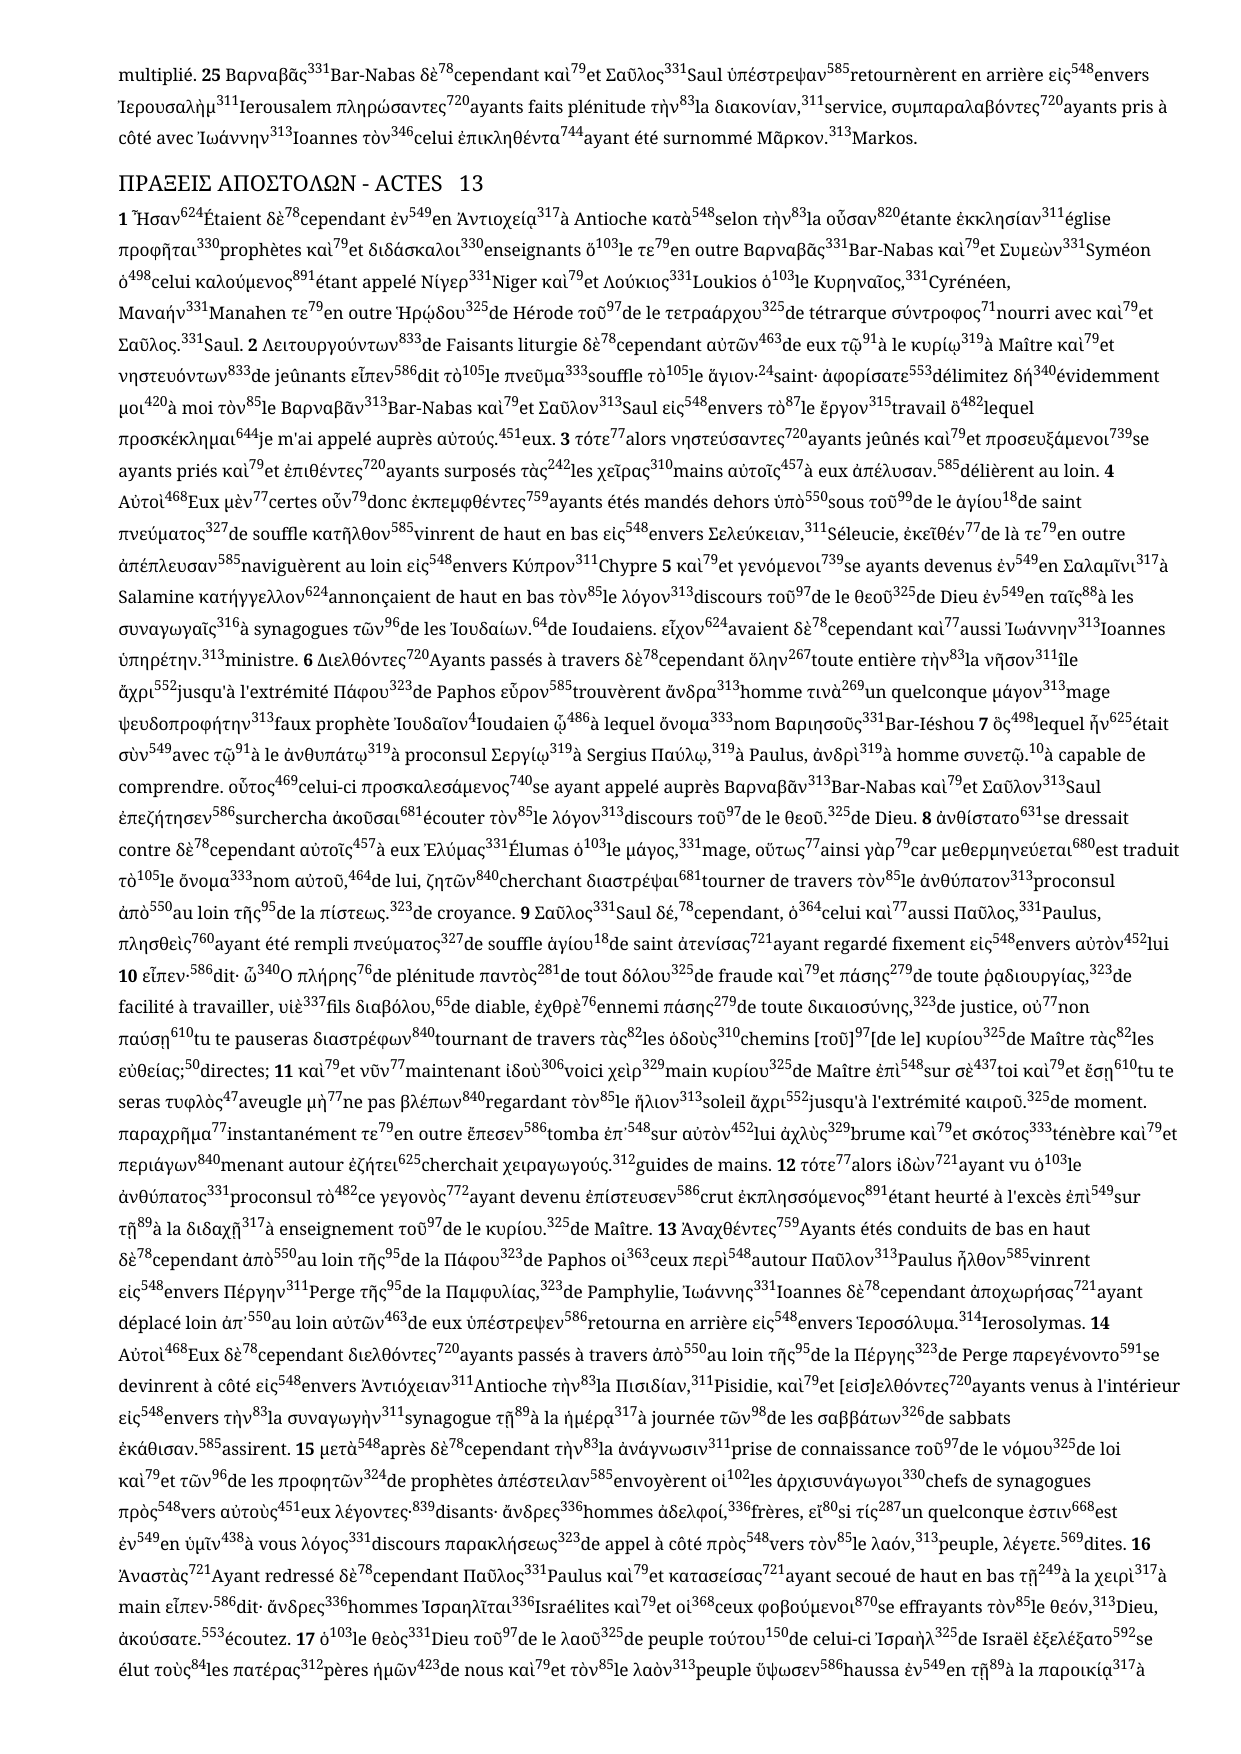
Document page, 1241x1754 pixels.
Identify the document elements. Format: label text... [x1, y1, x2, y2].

text ΠΡΑΞΕΙΣ ΑΠΟΣΤΟΛΩΝ - ACTES 13 [118, 168, 1181, 198]
text 1 Ἦσαν624Étaient δὲ78cependant ἐν549en Ἀντιοχείᾳ317à Antioche κατὰ548selon τὴν83la οὖσαν820étante ἐκκλησίαν311église προφῆται330prophètes καὶ79et διδάσκαλοι330enseignants ὅ103le τε79en outre Βαρναβᾶς331Bar-Nabas καὶ79et Συμεὼν331Syméon ὁ498celui καλούμενος891étant appelé Νίγερ331Niger καὶ79et Λούκιος331Loukios ὁ103le Κυρηναῖος,331Cyrénéen, Μαναήν331Manahen τε79en outre Ἡρῴδου325de Hérode τοῦ97de le τετραάρχου325de tétrarque σύντροφος71nourri avec καὶ79et Σαῦλος.331Saul. 2 Λειτουργούντων833de Faisants liturgie δὲ78cependant αὐτῶν463de eux τῷ91à le κυρίῳ319à Maître καὶ79et νηστευόντων833de jeûnants εἶπεν586dit τὸ105le πνεῦμα333souffle τὸ105le ἅγιον·24saint· ἀφορίσατε553délimitez δή340évidemment μοι420à moi τὸν85le Βαρναβᾶν313Bar-Nabas καὶ79et Σαῦλον313Saul εἰς548envers τὸ87le ἔργον315travail ὃ482lequel προσκέκλημαι644je m'ai appelé auprès αὐτούς.451eux. 3 τότε77alors νηστεύσαντες720ayants jeûnés καὶ79et προσευξάμενοι739se ayants priés καὶ79et ἐπιθέντες720ayants surposés τὰς242les χεῖρας310mains αὐτοῖς457à eux ἀπέλυσαν.585délièrent au loin. 4 Αὐτοὶ468Eux μὲν77certes οὖν79donc ἐκπεμφθέντες759ayants étés mandés dehors ὑπὸ550sous τοῦ99de le ἁγίου18de saint πνεύματος327de souffle κατῆλθον585vinrent de haut en bas εἰς548envers Σελεύκειαν,311Séleucie, ἐκεῖθέν77de là τε79en outre ἀπέπλευσαν585naviguèrent au loin εἰς548envers Κύπρον311Chypre 5 καὶ79et γενόμενοι739se ayants devenus ἐν549en Σαλαμῖνι317à Salamine κατήγγελλον624annonçaient de haut en bas τὸν85le λόγον313discours τοῦ97de le θεοῦ325de Dieu ἐν549en ταῖς88à les συναγωγαῖς316à synagogues τῶν96de les Ἰουδαίων.64de Ioudaiens. εἶχον624avaient δὲ78cependant καὶ77aussi Ἰωάννην313Ioannes ὑπηρέτην.313ministre. 6 Διελθόντες720Ayants passés à travers δὲ78cependant ὅλην267toute entière τὴν83la νῆσον311île ἄχρι552jusqu'à l'extrémité Πάφου323de Paphos εὗρον585trouvèrent ἄνδρα313homme τινὰ269un quelconque μάγον313mage ψευδοπροφήτην313faux prophète Ἰουδαῖον4Ioudaien ᾧ486à lequel ὄνομα333nom Βαριησοῦς331Bar-Iéshou 7 ὃς498lequel ἦν625était σὺν549avec τῷ91à le ἀνθυπάτῳ319à proconsul Σεργίῳ319à Sergius Παύλῳ,319à Paulus, ἀνδρὶ319à homme συνετῷ.10à capable de comprendre. οὗτος469celui-ci προσκαλεσάμενος740se ayant appelé auprès Βαρναβᾶν313Bar-Nabas καὶ79et Σαῦλον313Saul ἐπεζήτησεν586surchercha ἀκοῦσαι681écouter τὸν85le λόγον313discours τοῦ97de le θεοῦ.325de Dieu. 8 ἀνθίστατο631se dressait contre δὲ78cependant αὐτοῖς457à eux Ἐλύμας331Élumas ὁ103le μάγος,331mage, οὕτως77ainsi γὰρ79car μεθερμηνεύεται680est traduit τὸ105le ὄνομα333nom αὐτοῦ,464de lui, ζητῶν840cherchant διαστρέψαι681tourner de travers τὸν85le ἀνθύπατον313proconsul ἀπὸ550au loin τῆς95de la πίστεως.323de croyance. 9 Σαῦλος331Saul δέ,78cependant, ὁ364celui καὶ77aussi Παῦλος,331Paulus, πλησθεὶς760ayant été rempli πνεύματος327de souffle ἁγίου18de saint ἀτενίσας721ayant regardé fixement εἰς548envers αὐτὸν452lui 10 εἶπεν·586dit· ὦ340O πλήρης76de plénitude παντὸς281de tout δόλου325de fraude καὶ79et πάσης279de toute ῥᾳδιουργίας,323de facilité à travailler, υἱὲ337fils διαβόλου,65de diable, ἐχθρὲ76ennemi πάσης279de toute δικαιοσύνης,323de justice, οὐ77non παύσῃ610tu te pauseras διαστρέφων840tournant de travers τὰς82les ὁδοὺς310chemins [τοῦ]97[de le] κυρίου325de Maître τὰς82les εὐθείας;50directes; 11 καὶ79et νῦν77maintenant ἰδοὺ306voici χεὶρ329main κυρίου325de Maître ἐπὶ548sur σὲ437toi καὶ79et ἔσῃ610tu te seras τυφλὸς47aveugle μὴ77ne pas βλέπων840regardant τὸν85le ἥλιον313soleil ἄχρι552jusqu'à l'extrémité καιροῦ.325de moment. παραχρῆμα77instantanément τε79en outre ἔπεσεν586tomba ἐπ᾽548sur αὐτὸν452lui ἀχλὺς329brume καὶ79et σκότος333ténèbre καὶ79et περιάγων840menant autour ἐζήτει625cherchait χειραγωγούς.312guides de mains. 12 τότε77alors ἰδὼν721ayant vu ὁ103le ἀνθύπατος331proconsul τὸ482ce γεγονὸς772ayant devenu ἐπίστευσεν586crut ἐκπλησσόμενος891étant heurté à l'excès ἐπὶ549sur τῇ89à la διδαχῇ317à enseignement τοῦ97de le κυρίου.325de Maître. 13 Ἀναχθέντες759Ayants étés conduits de bas en haut δὲ78cependant ἀπὸ550au loin τῆς95de la Πάφου323de Paphos οἱ363ceux περὶ548autour Παῦλον313Paulus ἦλθον585vinrent εἰς548envers Πέργην311Perge τῆς95de la Παμφυλίας,323de Pamphylie, Ἰωάννης331Ioannes δὲ78cependant ἀποχωρήσας721ayant déplacé loin ἀπ᾽550au loin αὐτῶν463de eux ὑπέστρεψεν586retourna en arrière εἰς548envers Ἱεροσόλυμα.314Ierosolymas. 14 Αὐτοὶ468Eux δὲ78cependant διελθόντες720ayants passés à travers ἀπὸ550au loin τῆς95de la Πέργης323de Perge παρεγένοντο591se devinrent à côté εἰς548envers Ἀντιόχειαν311Antioche τὴν83la Πισιδίαν,311Pisidie, καὶ79et [εἰσ]ελθόντες720ayants venus à l'intérieur εἰς548envers τὴν83la συναγωγὴν311synagogue τῇ89à la ἡμέρᾳ317à journée τῶν98de les σαββάτων326de sabbats ἐκάθισαν.585assirent. 15 μετὰ548après δὲ78cependant τὴν83la ἀνάγνωσιν311prise de connaissance τοῦ97de le νόμου325de loi καὶ79et τῶν96de les προφητῶν324de prophètes ἀπέστειλαν585envoyèrent οἱ102les ἀρχισυνάγωγοι330chefs de synagogues πρὸς548vers αὐτοὺς451eux λέγοντες·839disants· ἄνδρες336hommes ἀδελφοί,336frères, εἴ80si τίς287un quelconque ἐστιν668est ἐν549en ὑμῖν438à vous λόγος331discours παρακλήσεως323de appel à côté πρὸς548vers τὸν85le λαόν,313peuple, λέγετε.569dites. 16 Ἀναστὰς721Ayant redressé δὲ78cependant Παῦλος331Paulus καὶ79et κατασείσας721ayant secoué de haut en bas τῇ249à la χειρὶ317à main εἶπεν·586dit· ἄνδρες336hommes Ἰσραηλῖται336Israélites καὶ79et οἱ368ceux φοβούμενοι870se effrayants τὸν85le θεόν,313Dieu, ἀκούσατε.553écoutez. 17 ὁ103le θεὸς331Dieu τοῦ97de le λαοῦ325de peuple τούτου150de celui-ci Ἰσραὴλ325de Israël ἐξελέξατο592se élut τοὺς84les πατέρας312pères ἡμῶν423de nous καὶ79et τὸν85le λαὸν313peuple ὕψωσεν586haussa ἐν549en τῇ89à la παροικίᾳ317à maison d'habitation d'à côté ἐν549en γῇ317à terre Αἰγύπτου323de Égypte καὶ79et μετὰ550avec βραχίονος325de bras ὑψηλοῦ16de haut ἐξήγαγεν586conduisit dehors αὐτοὺς451eux ἐξ550hors αὐτῆς,462de elle, 18 καὶ79et ὡς77comme τεσσερακονταετῆ4de quarante ans χρόνον313temps ἐτροποφόρησεν586colporta la manière αὐτοὺς451eux ἐν549en τῇ89à la ἐρήμῳ57à déserte 19 καὶ79et καθελὼν721ayant saisi du haut vers le bas ἔθνη314ethnies ἑπτὰ180sept ἐν549en γῇ317à terre Χανάαν323de Canaan κατεκληρονόμησεν586hérita de haut en bas τὴν83la γῆν311terre αὐτῶν463de eux 20 ὡς77comme ἔτεσιν320à ans τετρακοσίοις186à quatre cents καὶ79et πεντήκοντα.186à cinquante. καὶ79et μετὰ548après ταῦτα347ces-ci ἔδωκεν586donna κριτὰς312juges ἕως552jusqu'à ce que Σαμουὴλ325de Samouel [τοῦ]97[de le] προφήτου.325de prophète. 21 κἀκεῖθεν77et de là ᾐτήσαντο591se demandèrent βασιλέα313roi καὶ79et ἔδωκεν586donna αὐτοῖς457à eux ὁ103le θεὸς331Dieu τὸν85le Σαοὺλ313Saoul υἱὸν313fils Κίς,325de Kis, ἄνδρα313homme ἐκ550hors φυλῆς323de tribu Βενιαμίν,325de Benyamin, ἔτη314ans τεσσεράκοντα,180quarante, 22 καὶ79et μεταστήσας721ayant déplacé αὐτὸν452lui ἤγειρεν586éveilla τὸν85le Δαυὶδ313Dauid αὐτοῖς457à eux εἰς548envers βασιλέα313roi ᾧ486à lequel καὶ77aussi εἶπεν586dit μαρτυρήσας·721ayant témoigné· εὗρον582je trouvai Δαυὶδ313Dauid τὸν346celui τοῦ97de le Ἰεσσαί,325de Iessai, ἄνδρα313homme κατὰ548selon τὴν83la καρδίαν311coeur μου,424de moi, ὃς498lequel ποιήσει606fera πάντα270tous τὰ86les θελήματά314volontés μου.424de moi. 23 τούτου358de celui-ci ὁ103le θεὸς331Dieu ἀπὸ550au loin τοῦ99de le σπέρματος327de semence κατ᾽548selon ἐπαγγελίαν311promesse ἤγαγεν586conduisit τῷ91à le Ἰσραὴλ319à Israël σωτῆρα313sauveur Ἰησοῦν,313Iésous, 24 προκηρύξαντος716de ayant annoncé d'avance Ἰωάννου325de Ioannes πρὸ550d'avant προσώπου327de face τῆς95de la εἰσόδου323de entrée de chemin αὐτοῦ464de lui βάπτισμα315baptême μετανοίας323de transintelligence παντὶ275à tout τῷ91à le λαῷ319à peuple Ἰσραήλ.325de Israël. 25 ὡς80comme δὲ78cependant ἐπλήρου625faisait plénitude Ἰωάννης331Ioannes τὸν85le δρόμον,313course, ἔλεγεν·625disait· τί399quel ἐμὲ417moi ὑπονοεῖτε665vous soupçonnez εἶναι;689être; οὐκ77non εἰμὶ664je suis ἐγώ·431moi· ἀλλ᾽79mais ἰδοὺ306voici ἔρχεται674se vient μετ᾽548après ἐμὲ417moi οὗ492de lequel οὐκ77non εἰμὶ664je suis ἄξιος47digne τὸ87le ὑπόδημα315soulier τῶν256de les ποδῶν324de pieds λῦσαι.681délier. 26 Ἄνδρες336Hommes ἀδελφοί,336frères, υἱοὶ336fils γένους327de genre Ἀβραὰμ325de Abraam καὶ79et οἱ368ceux ἐν549en ὑμῖν438à vous φοβούμενοι870se effrayants τὸν85le θεόν,313Dieu, ἡμῖν419à nous ὁ103le λόγος331discours τῆς95de la σωτηρίας323de sauvetage ταύτης148de celle-ci ἐξαπεστάλη.600fut envoyé dehors. 27 οἱ363ceux γὰρ79car κατοικοῦντες839établissants maison d'habitation ἐν549en Ἰερουσαλὴμ317à Ierousalem καὶ79et οἱ102les ἄρχοντες330chefs αὐτῶν463de eux τοῦτον346celui-ci ἀγνοήσαντες720ayants méconnus καὶ79et τὰς82les φωνὰς310voix τῶν96de les προφητῶν324de prophètes τὰς477celles κατὰ548selon πᾶν271tout σάββατον315sabbat ἀναγινωσκομένας872étantes prises connaissance κρίναντες720ayants jugés ἐπλήρωσαν,585firent plénitude, 28 καὶ79et μηδεμίαν267ne pas une αἰτίαν311cause θανάτου325de trépas εὑρόντες720ayants trouvés ᾐτήσαντο591se demandèrent Πιλᾶτον313Pilatus ἀναιρεθῆναι683être saisi de bas en haut αὐτόν.452lui. 29 ὡς80comme δὲ78cependant ἐτέλεσαν585achevèrent πάντα270tous τὰ347ces περὶ550autour αὐτοῦ464de lui γεγραμμένα,797ayants étés graphés, καθελόντες720ayants saisis du haut vers le bas ἀπὸ550au loin τοῦ99de le ξύλου327de bois ἔθηκαν585posèrent εἰς548envers μνημεῖον.315mémorial. 30 ὁ103le δὲ78cependant θεὸς331Dieu ἤγειρεν586éveilla αὐτὸν452lui ἐκ550hors νεκρῶν,64de morts, 31 ὃς498lequel ὤφθη600fut vu ἐπὶ548sur ἡμέρας310journées πλείους1plus nombreusement τοῖς351à ceux συναναβᾶσιν712à ayants montés avec αὐτῷ458à lui ἀπὸ550au loin τῆς95de la Γαλιλαίας323de Galilée εἰς548envers Ἰερουσαλήμ,311Ierousalem, οἵτινες497lesquels des quelconques [νῦν]77[maintenant] εἰσιν667sont μάρτυρες330témoins αὐτοῦ464de lui πρὸς548vers τὸν85le λαόν.313peuple. 32 Καὶ79Et ἡμεῖς430nous ὑμᾶς436vous εὐαγγελιζόμεθα669nous nous évangélisons τὴν83la πρὸς548vers τοὺς84les πατέρας312pères ἐπαγγελίαν311promesse γενομένην,724se ayante devenue, 33 ὅτι80en ce que ταύτην344celle-ci ὁ103le θεὸς331Dieu ἐκπεπλήρωκεν642a fait plénitude à l'excès τοῖς92à les τέκνοις320à enfants ἡμῶν423de nous ἀναστήσας721ayant redressé Ἰησοῦν313Iésous ὡς80comme καὶ77aussi ἐν549en τῷ91à le ψαλμῷ319à psaume γέγραπται654a été graphé τῷ91à le δευτέρῳ·207à deuxième· υἱός331fils μου424de moi εἶ666tu es σύ,448toi, ἐγὼ431moi σήμερον77aujourd'hui γεγέννηκά638j'ai engendré σε.437toi. 34 ὅτι80en ce que δὲ78cependant ἀνέστησεν586redressa αὐτὸν452lui ἐκ550hors νεκρῶν64de morts μηκέτι77ne pas plus μέλλοντα822imminant ὑποστρέφειν689retourner en arrière εἰς548envers διαφθοράν,311corruption à travers, οὕτως77ainsi εἴρηκεν642a dit ὅτι80en ce que δώσω602je donnerai ὑμῖν438à vous τὰ86les ὅσια54sacrés Δαυὶδ325de Dauid τὰ86les πιστά.54croyables. 35 διότι80parce que καὶ77aussi ἐν549en ἑτέρῳ378à autre-différent λέγει·668dit· οὐ77non δώσεις604tu donneras τὸν85le ὅσιόν53sacré σου442de toi ἰδεῖν681voir διαφθοράν.311corruption à travers. 36 Δαυὶδ331Dauid μὲν79certes γὰρ79car ἰδίᾳ119à en propre γενεᾷ317à génération ὑπηρετήσας721ayant administré τῇ89à la τοῦ97de le θεοῦ325de Dieu βουλῇ317à dessein ἐκοιμήθη600fut mis au coucher καὶ79et προσετέθη600fut apposé πρὸς548vers τοὺς84les πατέρας312pères αὐτοῦ464de lui καὶ79et εἶδεν586vit διαφθοράν·311corruption à travers· 37 ὃν480lequel δὲ78cependant ὁ103le θεὸς331Dieu ἤγειρεν,586éveilla, οὐκ77non εἶδεν586vit διαφθοράν.311corruption à travers. 38 γνωστὸν49connu οὖν79donc ἔστω572soit ὑμῖν,438à vous, ἄνδρες336hommes ἀδελφοί,336frères, ὅτι80en ce que διὰ550par τούτου358de celui-ci ὑμῖν438à vous ἄφεσις329abandon ἁμαρτιῶν322de fautes καταγγέλλεται,680est annoncé de haut en bas, [καὶ]79[et] ἀπὸ550au loin πάντων385de tous ὧν493de lesquels οὐκ77non ἠδυνήθητε597vous fûtes pu ἐν549en νόμῳ319à loi Μωϋσέως325de Môusês δικαιωθῆναι,683être justifié, 39 ἐν549en τούτῳ352à celui-ci πᾶς390tout ὁ364celui πιστεύων840croyant δικαιοῦται.680est justifié. 40 βλέπετε569regardez οὖν79donc μὴ80ne pas ἐπέλθῃ899que vienne sur τὸ366ce εἰρημένον815ayant été dit ἐν549en τοῖς90à les προφήταις·318à prophètes· 41 ἴδετε,553voyez, οἱ102les καταφρονηταί,330mépriseurs, καὶ79et θαυμάσατε553étonnez καὶ79et ἀφανίσθητε,562soyez faits disparaître, ὅτι80en ce que ἔργον315travail ἐργάζομαι670je me mets au travail ἐγὼ431moi ἐν549en ταῖς88à les ἡμέραις316à journées ὑμῶν,441de vous, ἔργον315travail ὃ482lequel οὐ77non μὴ77ne pas πιστεύσητε896que vous croyiez ἐάν80si le cas échéant τις390un quelconque ἐκδιηγῆται927que se décrive ὑμῖν.438à vous. 42 Ἐξιόντων833de Allants dehors δὲ78cependant αὐτῶν463de eux παρεκάλουν624appelaient à côté εἰς548envers τὸ87le μεταξὺ77entre σάββατον315sabbat λαληθῆναι683être bavardé αὐτοῖς457à eux τὰ86les ῥήματα314oraux ταῦτα.139ces-ci. 43 λυθείσης752de ayante étée déliée δὲ78cependant τῆς95de la συναγωγῆς323de synagogue ἠκολούθησαν585suivirent πολλοὶ389nombreux τῶν96de les Ἰουδαίων64de Ioudaiens καὶ79et τῶν96de les σεβομένων860de se vénérants προσηλύτων324de prosélytes τῷ91à le Παύλῳ319à Paulus καὶ79et τῷ91à le Βαρναβᾷ,319à Bar-Nabas, οἵτινες497lesquels des quelconques προσλαλοῦντες839bavardants auprès αὐτοῖς457à eux ἔπειθον624persuadaient αὐτοὺς451eux προσμένειν689rester auprès τῇ89à la χάριτι317à grâce τοῦ97de le θεοῦ.325de Dieu. 44 Τῷ93à Le δὲ78cependant ἐρχομένῳ857à se venant σαββάτῳ321à sabbat σχεδὸν77presque πᾶσα285toute ἡ101la πόλις329cité συνήχθη600fut mené ensemble ἀκοῦσαι681écouter τὸν85le λόγον313discours τοῦ97de le κυρίου.325de Maître. 45 ἰδόντες720ayants vus δὲ78cependant οἱ102les Ἰουδαῖοι70Ioudaiens τοὺς84les ὄχλους312foules ἐπλήσθησαν599furent rempli ζήλου325de zèle καὶ79et ἀντέλεγον624contredisaient τοῖς353à ces ὑπὸ550sous Παύλου325de Paulus λαλουμένοις881à étants bavardés βλασφημοῦντες.839blasphémants. 46 παρρησιασάμενοί739se ayants oralisés franchement τε79en outre ὁ103le Παῦλος331Paulus καὶ79et ὁ103le Βαρναβᾶς331Bar-Nabas εἶπαν·585dirent· ὑμῖν438à vous ἦν625était ἀναγκαῖον49nécessaire πρῶτον77premièrement λαληθῆναι683être bavardé τὸν85le λόγον313discours τοῦ97de le θεοῦ·325de Dieu· ἐπειδὴ80parce que donc ἀπωθεῖσθε671vous vous poussez au loin αὐτὸν452lui καὶ79et οὐκ77non ἀξίους52dignes κρίνετε665vous jugez ἑαυτοὺς515vous-mêmes τῆς95de la αἰωνίου14de éternelle ζωῆς,323de vie, ἰδοὺ306voici στρεφόμεθα675nous sommes tournés εἰς548envers τὰ86les ἔθνη.314ethnies. 47 οὕτως77ainsi γὰρ79car ἐντέταλται648s'a commandé ἡμῖν419à nous ὁ103le κύριος·331Maître· τέθεικά638j'ai posé σε437toi εἰς548envers φῶς315lumière ἐθνῶν326de ethnies τοῦ360de ce εἶναί689être σε437toi εἰς548envers σωτηρίαν311sauvetage ἕως552jusqu'à ce que ἐσχάτου67de dernier τῆς95de la γῆς.323de terre. 48 Ἀκούοντα841Écoutants δὲ78cependant τὰ104les ἔθνη332ethnies ἔχαιρον624étaient de joie καὶ79et ἐδόξαζον624glorifiaient τὸν85le λόγον313discours τοῦ97de le κυρίου325de Maître καὶ79et ἐπίστευσαν585crurent ὅσοι497autant lesquels ἦσαν624étaient τεταγμένοι812ayants étés ordonnancés εἰς548envers ζωὴν311vie αἰώνιον·2éternelle· 49 διεφέρετο636était différé δὲ78cependant ὁ103le λόγος331discours τοῦ97de le κυρίου325de Maître δι᾽550par ὅλης279de toute entière τῆς95de la χώρας.323de région. 50 οἱ102les δὲ78cependant Ἰουδαῖοι70Ioudaiens παρώτρυναν585remuèrent à côté τὰς82les σεβομένας846se vénérantes γυναῖκας310femmes τὰς82les εὐσχήμονας1élégantes καὶ79et τοὺς84les πρώτους52premiers τῆς95de la πόλεως323de cité καὶ79et ἐπήγειραν585éveillèrent au dessus διωγμὸν313poursuite ἐπὶ548sur τὸν85le Παῦλον313Paulus καὶ79et Βαρναβᾶν313Bar-Nabas καὶ79et ἐξέβαλον585éjectèrent αὐτοὺς451eux ἀπὸ550au loin τῶν98de les ὁρίων326de frontières αὐτῶν.463de eux. 51 οἱ468ceux δὲ78cependant ἐκτιναξάμενοι739se ayants secoués dehors τὸν85le κονιορτὸν313poussière τῶν96de les ποδῶν324de pieds ἐπ᾽548sur αὐτοὺς451eux ἦλθον585vinrent εἰς548envers Ἰκόνιον,315Iconium, 52 οἵ102les τε79en outre μαθηταὶ330disciples ἐπληροῦντο635étaient fait plénitude χαρᾶς323de joie καὶ79et πνεύματος327de souffle ἁγίου.18de saint. [118, 202, 1181, 1682]
